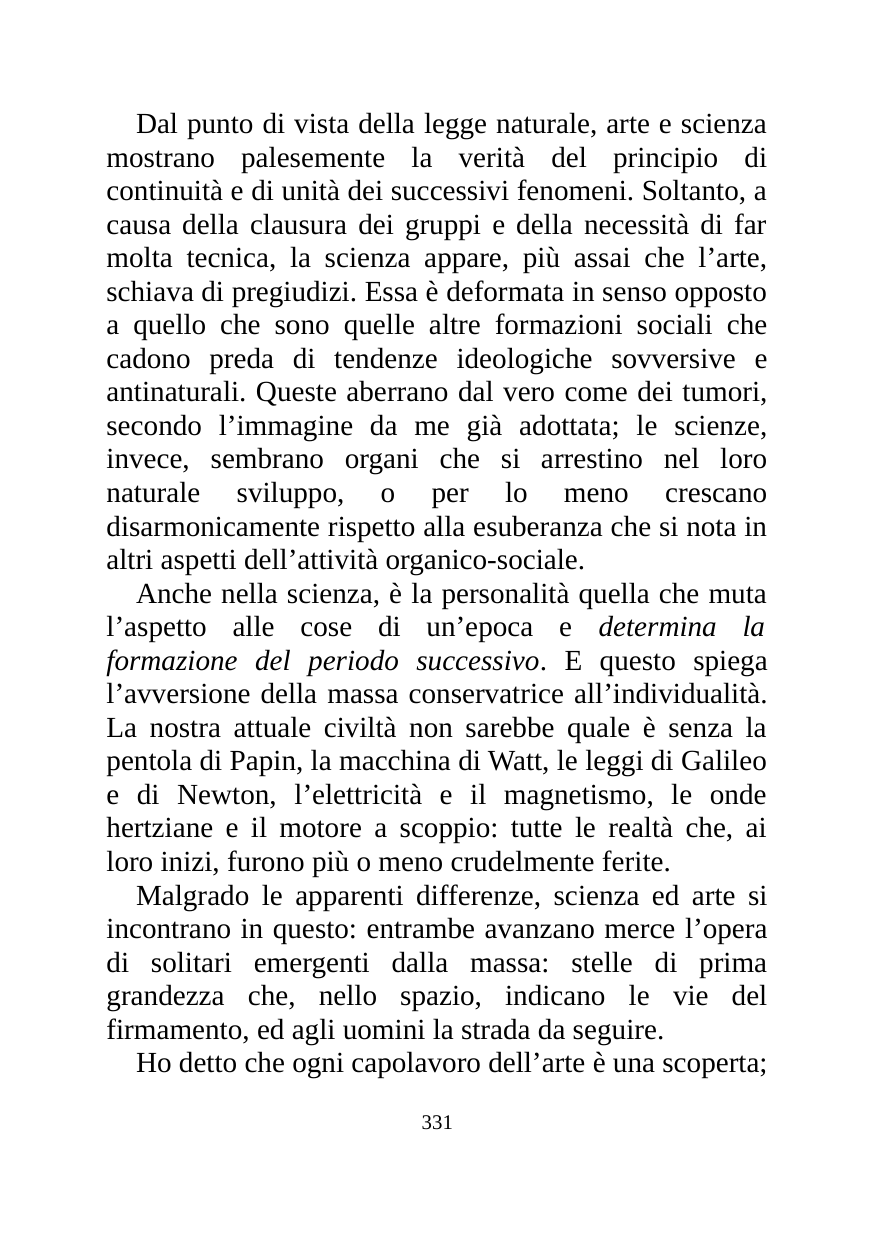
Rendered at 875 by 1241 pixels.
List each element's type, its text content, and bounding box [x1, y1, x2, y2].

text Dal punto di vista della legge naturale, arte e scienza mostrano palesemente la verità del principio di continuità e di unità dei successivi fenomeni. Soltanto, a causa della clausura dei gruppi e della necessità di far molta tecnica, la scienza appare, più assai che l’arte, schiava di pregiudizi. Essa è deformata in senso opposto a quello che sono quelle altre formazioni sociali che cadono preda di tendenze ideologiche sovversive e antinaturali. Queste aberrano dal vero come dei tumori, secondo l’immagine da me già adottata; le scienze, invece, sembrano organi che si arrestino nel loro naturale sviluppo, o per lo meno crescano disarmonicamente rispetto alla esuberanza che si nota in altri aspetti dell’attività organico-sociale. [106, 106, 768, 576]
text Malgrado le apparenti differenze, scienza ed arte si incontrano in questo: entrambe avanzano merce l’opera di solitari emergenti dalla massa: stelle di prima grandezza che, nello spazio, indicano le vie del firmamento, ed agli uomini la strada da seguire. [106, 878, 768, 1045]
text Anche nella scienza, è la personalità quella che muta l’aspetto alle cose di un’epoca e determina la formazione del periodo successivo. E questo spiega l’avversione della massa conservatrice all’individualità. La nostra attuale civiltà non sarebbe quale è senza la pentola di Papin, la macchina di Watt, le leggi di Galileo e di Newton, l’elettricità e il magnetismo, le onde hertziane e il motore a scoppio: tutte le realtà che, ai loro inizi, furono più o meno crudelmente ferite. [106, 576, 768, 878]
text Ho detto che ogni capolavoro dell’arte è una scoperta; [106, 1045, 768, 1079]
